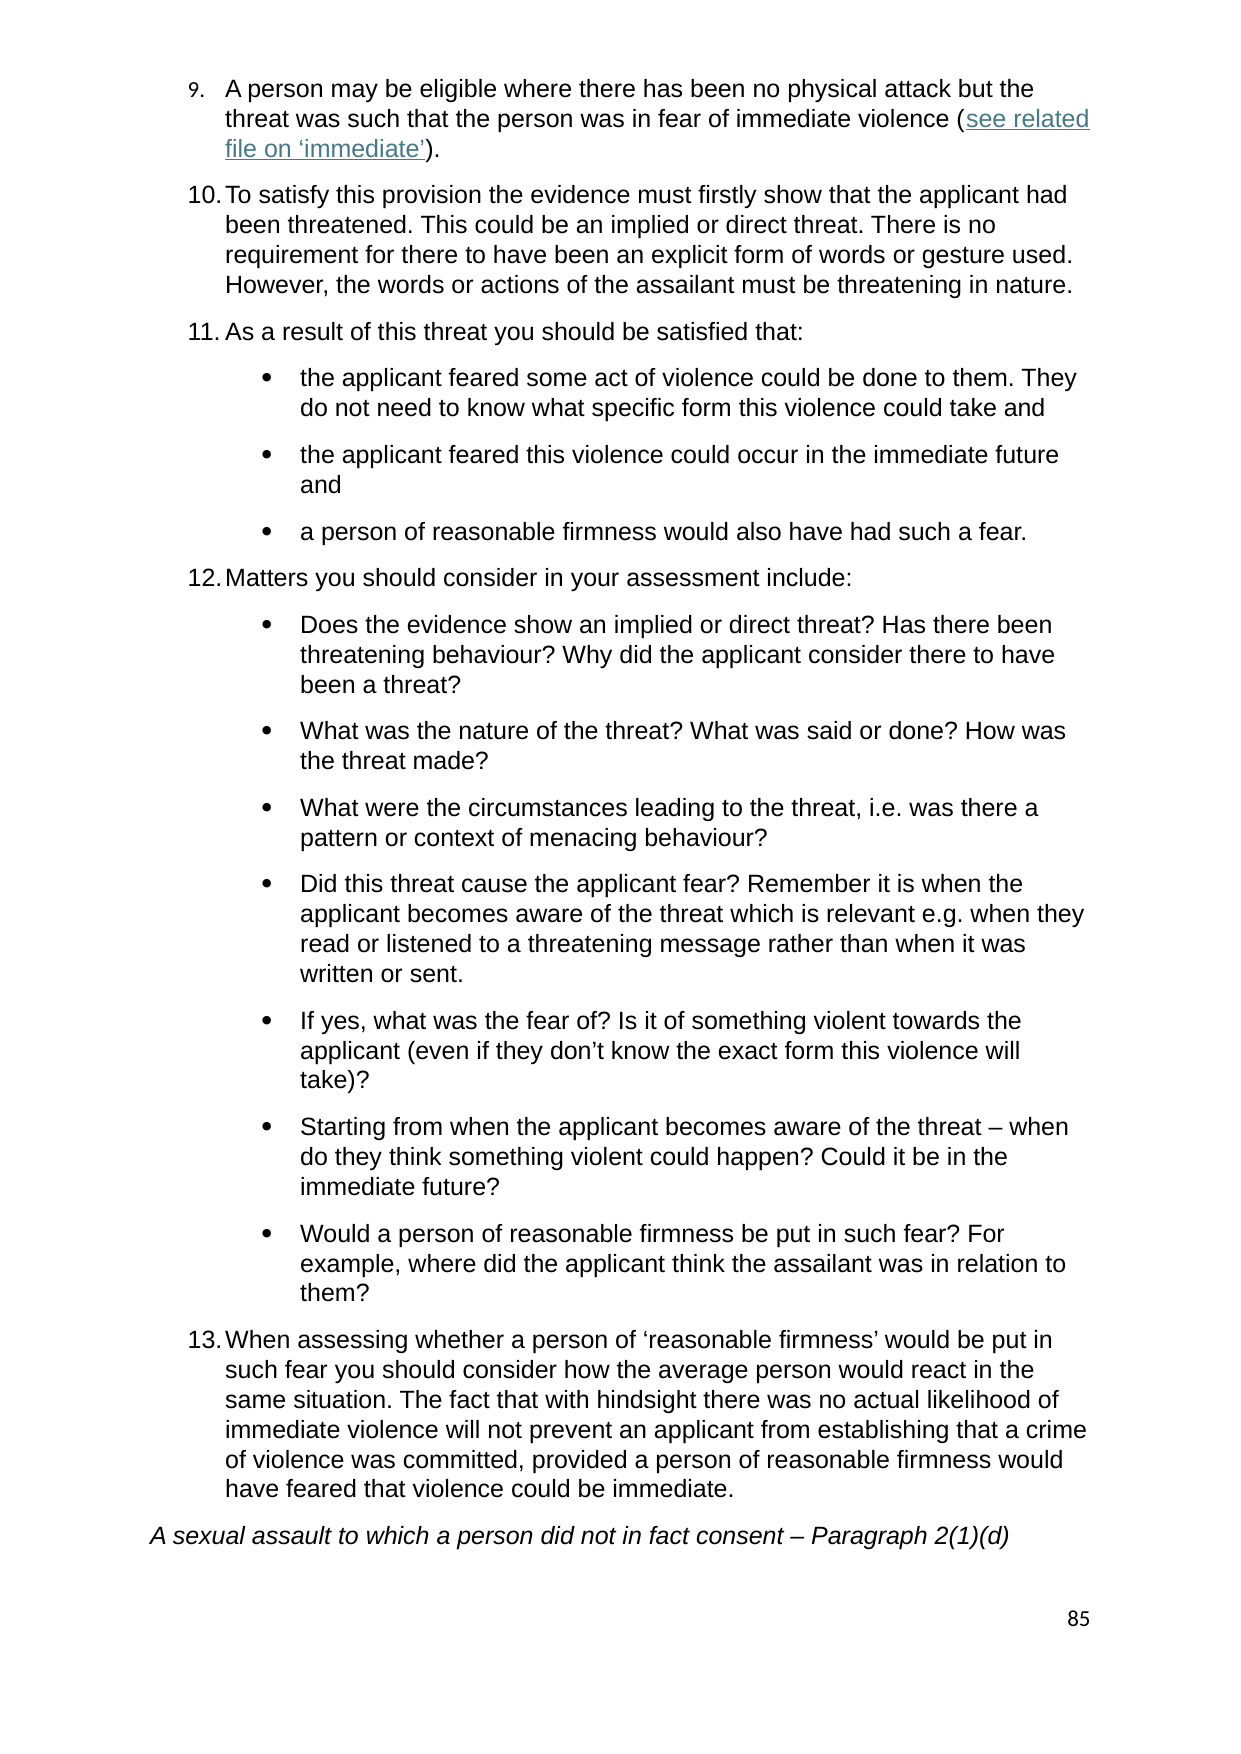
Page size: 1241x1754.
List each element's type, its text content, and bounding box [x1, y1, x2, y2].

list If yes, what was the fear of? Is it of something violent towards the applicant (even if they don’t know the exact form this violence will take)? [262, 1006, 1090, 1094]
list Would a person of reasonable firmness be put in such fear? For example, where did the applicant think the assailant was in relation to them? [262, 1218, 1090, 1307]
list What was the nature of the threat? What was said or done? How was the threat made? [262, 716, 1090, 775]
text A sexual assault to which a person did not in fact consent – Paragraph 2(1)(d) [150, 1521, 1090, 1550]
list Matters you should consider in your assessment include: [187, 563, 1090, 592]
list To satisfy this provision the evidence must firstly show that the applicant had been threatened. This could be an implied or direct threat. There is no requirement for there to have been an explicit form of words or gesture used. However, the words or actions of the assailant must be threatening in nature. [187, 181, 1090, 299]
list Starting from when the applicant becomes aware of the threat – when do they think something violent could happen? Could it be in the immediate future? [262, 1112, 1090, 1201]
list a person of reasonable firmness would also have had such a fear. [262, 516, 1090, 545]
list A person may be eligible where there has been no physical attack but the threat was such that the person was in fear of immediate violence (see related file on ‘immediate’). [187, 74, 1090, 163]
list What were the circumstances leading to the threat, i.e. was there a pattern or context of menacing behaviour? [262, 793, 1090, 851]
list Does the evidence show an implied or direct threat? Has there been threatening behaviour? Why did the applicant consider there to have been a threat? [262, 610, 1090, 698]
list When assessing whether a person of ‘reasonable firmness’ would be put in such fear you should consider how the average person would react in the same situation. The fact that with hindsight there was no actual likelihood of immediate violence will not prevent an applicant from establishing that a crime of violence was committed, provided a person of reasonable firmness would have feared that violence could be immediate. [187, 1325, 1090, 1503]
list the applicant feared some act of violence could be done to them. They do not need to know what specific form this violence could take and [262, 363, 1090, 422]
list As a result of this threat you should be satisfied that: [187, 317, 1090, 346]
list Did this threat cause the applicant fear? Remember it is when the applicant becomes aware of the threat which is relevant e.g. when they read or listened to a threatening message rather than when it was written or sent. [262, 869, 1090, 988]
list the applicant feared this violence could occur in the immediate future and [262, 440, 1090, 499]
